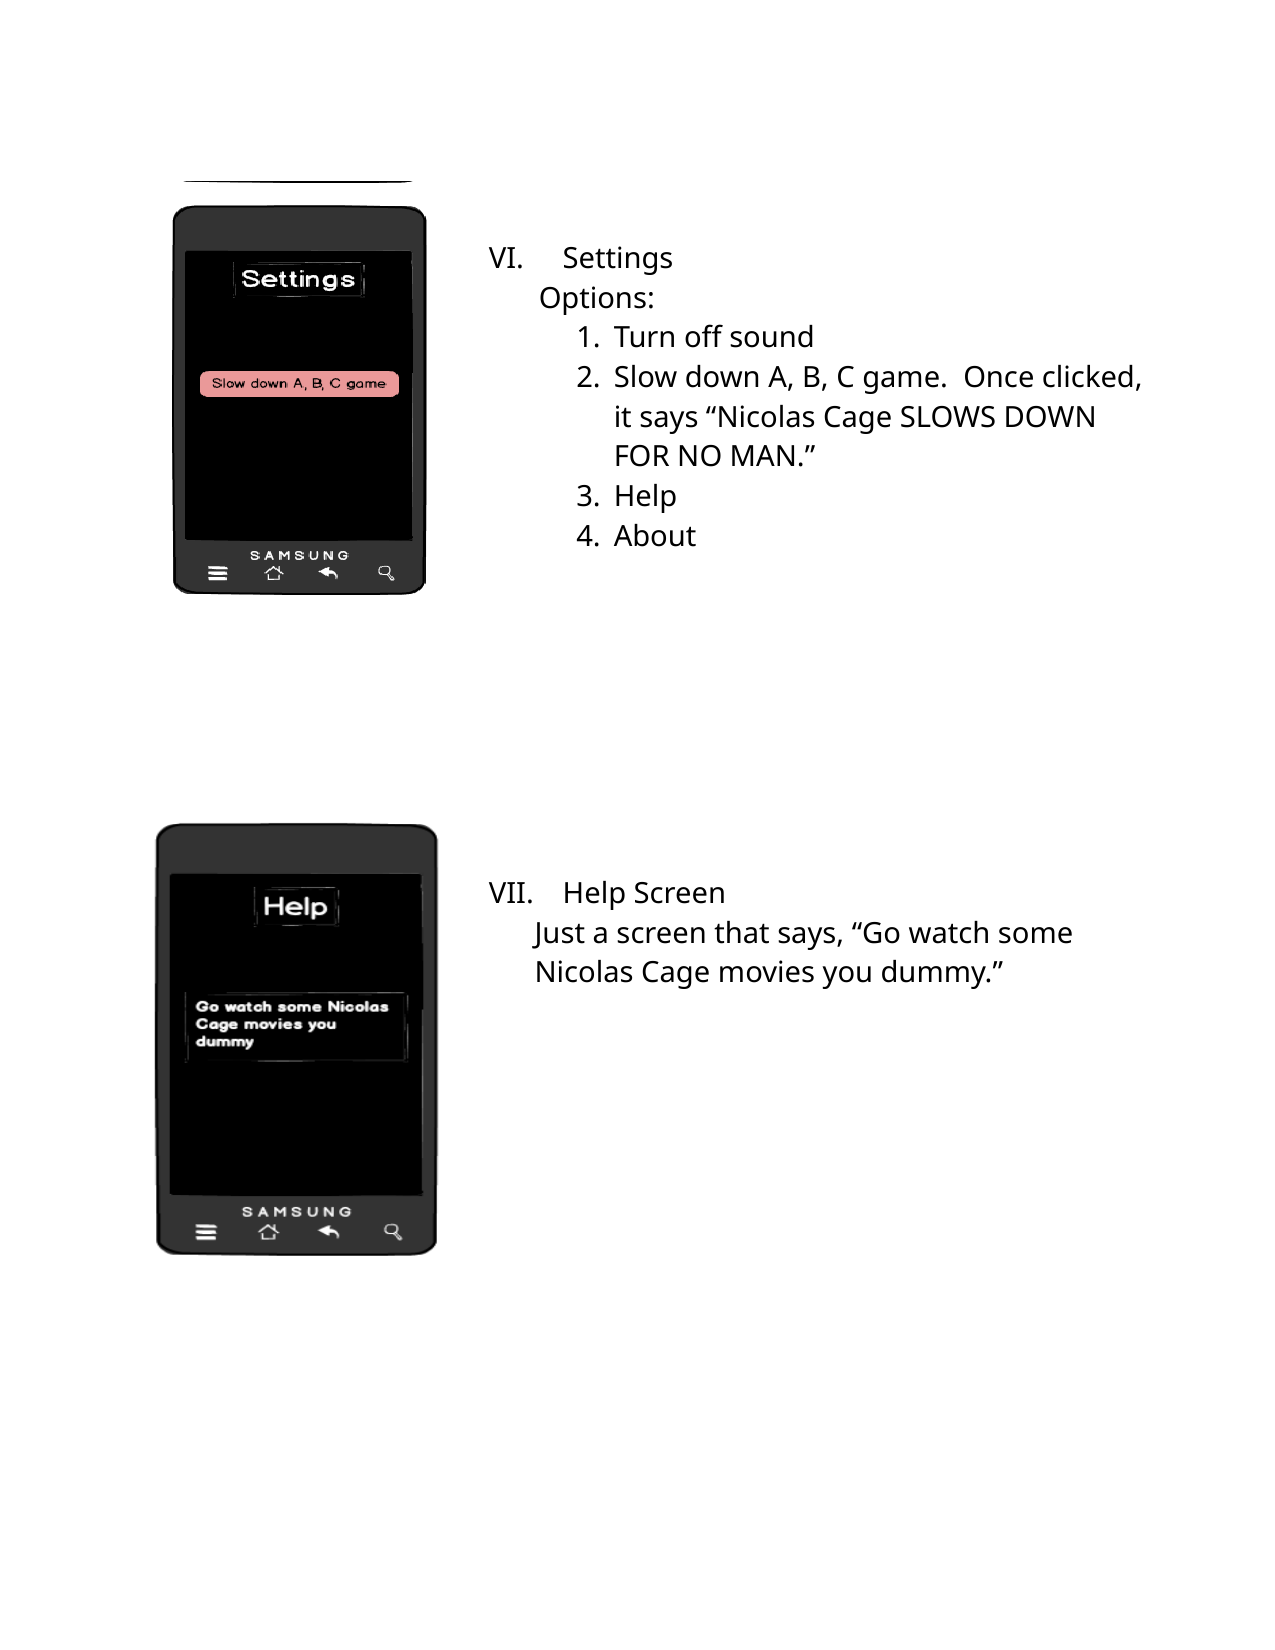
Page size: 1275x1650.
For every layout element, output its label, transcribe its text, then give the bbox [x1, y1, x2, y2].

text Options: [464, 277, 1157, 317]
picture [155, 181, 464, 608]
list Help [464, 475, 1157, 515]
list Slow down A, B, C game. Once clicked, it says “Nicolas Cage SLOWS DOWN FOR NO MAN.” [464, 356, 1157, 475]
list Settings [464, 237, 1157, 277]
list Turn off sound [464, 317, 1157, 356]
list Help Screen [460, 872, 1157, 912]
text Just a screen that says, “Go watch some Nicolas Cage movies you dummy.” [460, 912, 1157, 991]
picture [128, 810, 460, 1284]
list About [464, 515, 1157, 555]
